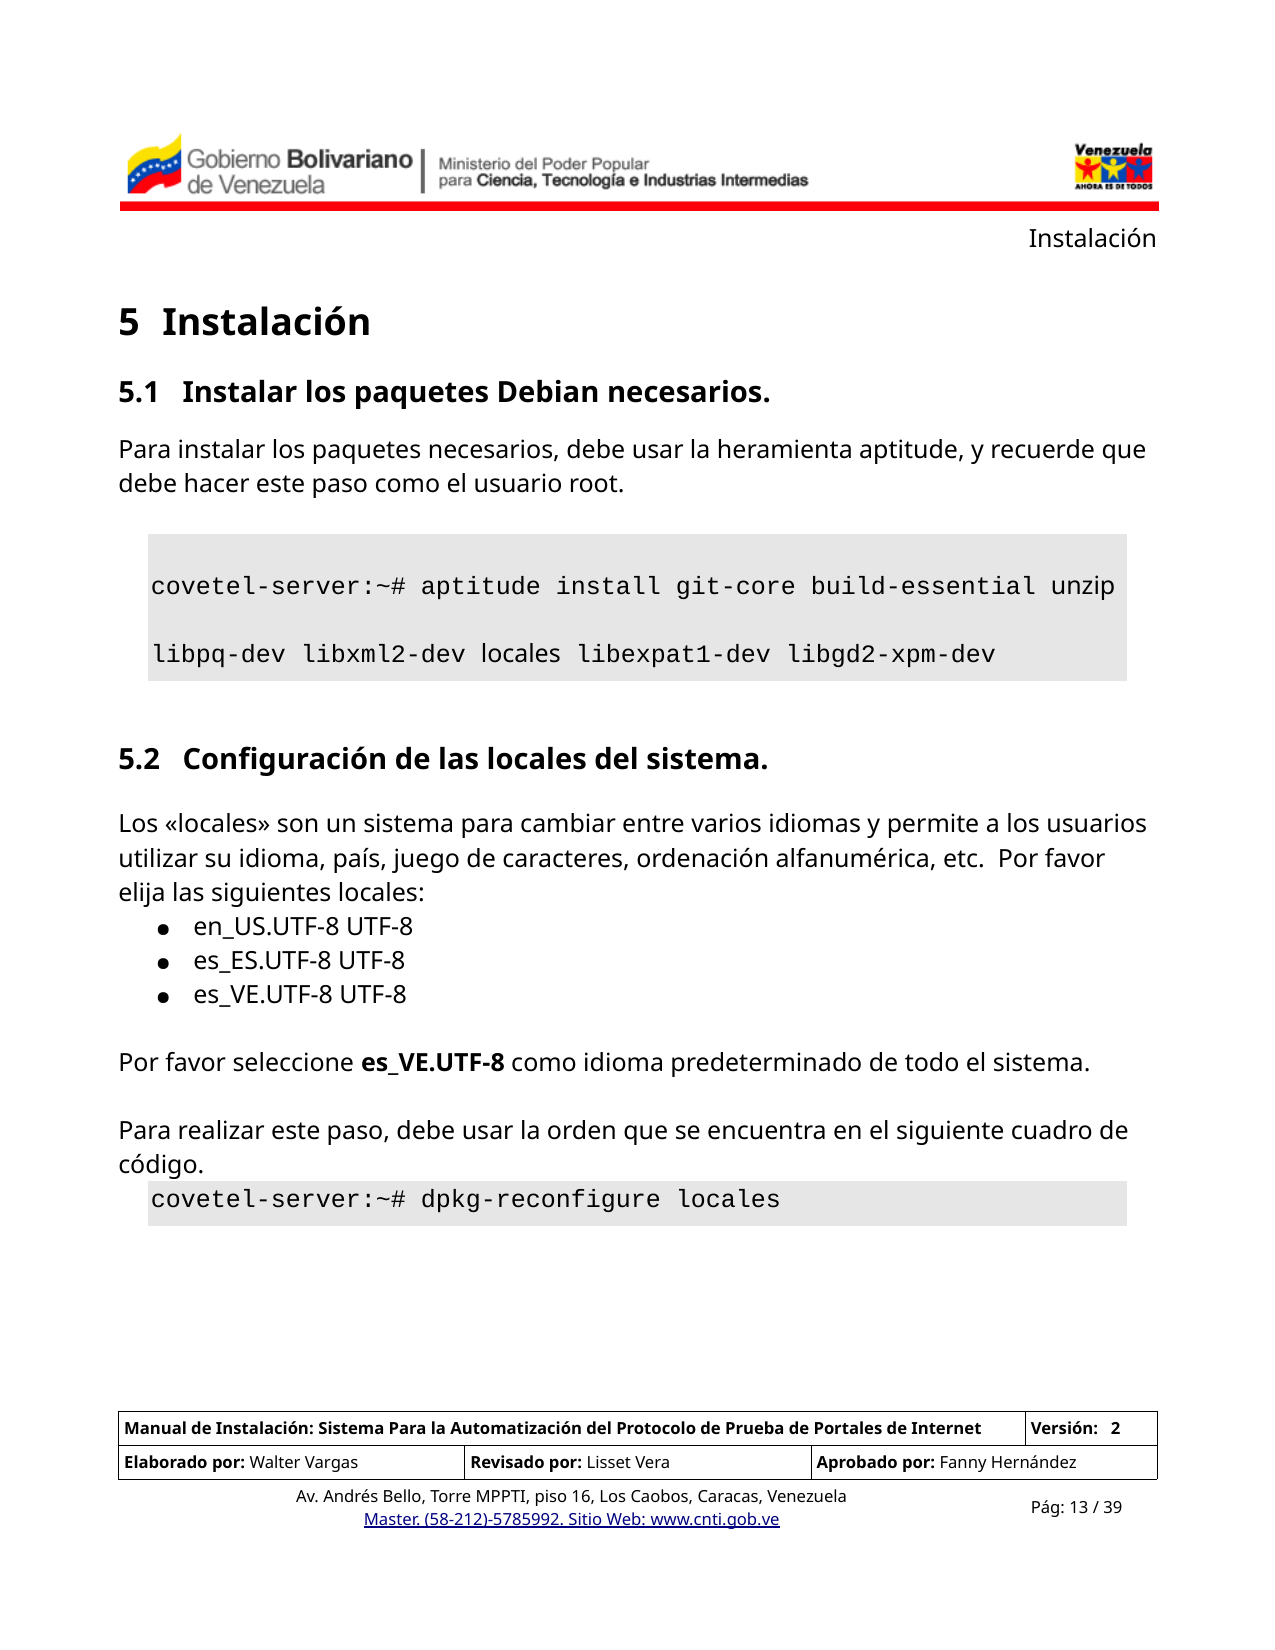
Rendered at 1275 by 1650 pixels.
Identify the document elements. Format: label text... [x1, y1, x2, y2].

subtitle Instalar los paquetes Debian necesarios. [118, 372, 1157, 411]
list es_VE.UTF-8 UTF-8 [156, 976, 1157, 1011]
list es_ES.UTF-8 UTF-8 [156, 942, 1157, 976]
text Para instalar los paquetes necesarios, debe usar la heramienta aptitude, y recuerde que debe hacer este paso como el usuario root. [118, 431, 1157, 499]
text covetel-server:~# dpkg-reconfigure locales [148, 1181, 1127, 1218]
subtitle Configuración de las locales del sistema. [118, 738, 1157, 778]
text Para realizar este paso, debe usar la orden que se encuentra en el siguiente cuadro de código. [118, 1113, 1157, 1181]
picture [120, 125, 1159, 211]
list en_US.UTF-8 UTF-8 [156, 908, 1157, 942]
subtitle Instalación [118, 295, 1157, 346]
text Por favor seleccione es_VE.UTF-8 como idioma predeterminado de todo el sistema. [118, 1044, 1157, 1079]
text Los «locales» son un sistema para cambiar entre varios idiomas y permite a los usuarios utilizar su idioma, país, juego de caracteres, ordenación alfanumérica, etc. Por favor elija las siguientes locales: [118, 797, 1157, 908]
text covetel-server:~# aptitude install git-core build-essential unzip libpq-dev libxml2-dev locales libexpat1-dev libgd2-xpm-dev [148, 534, 1127, 673]
